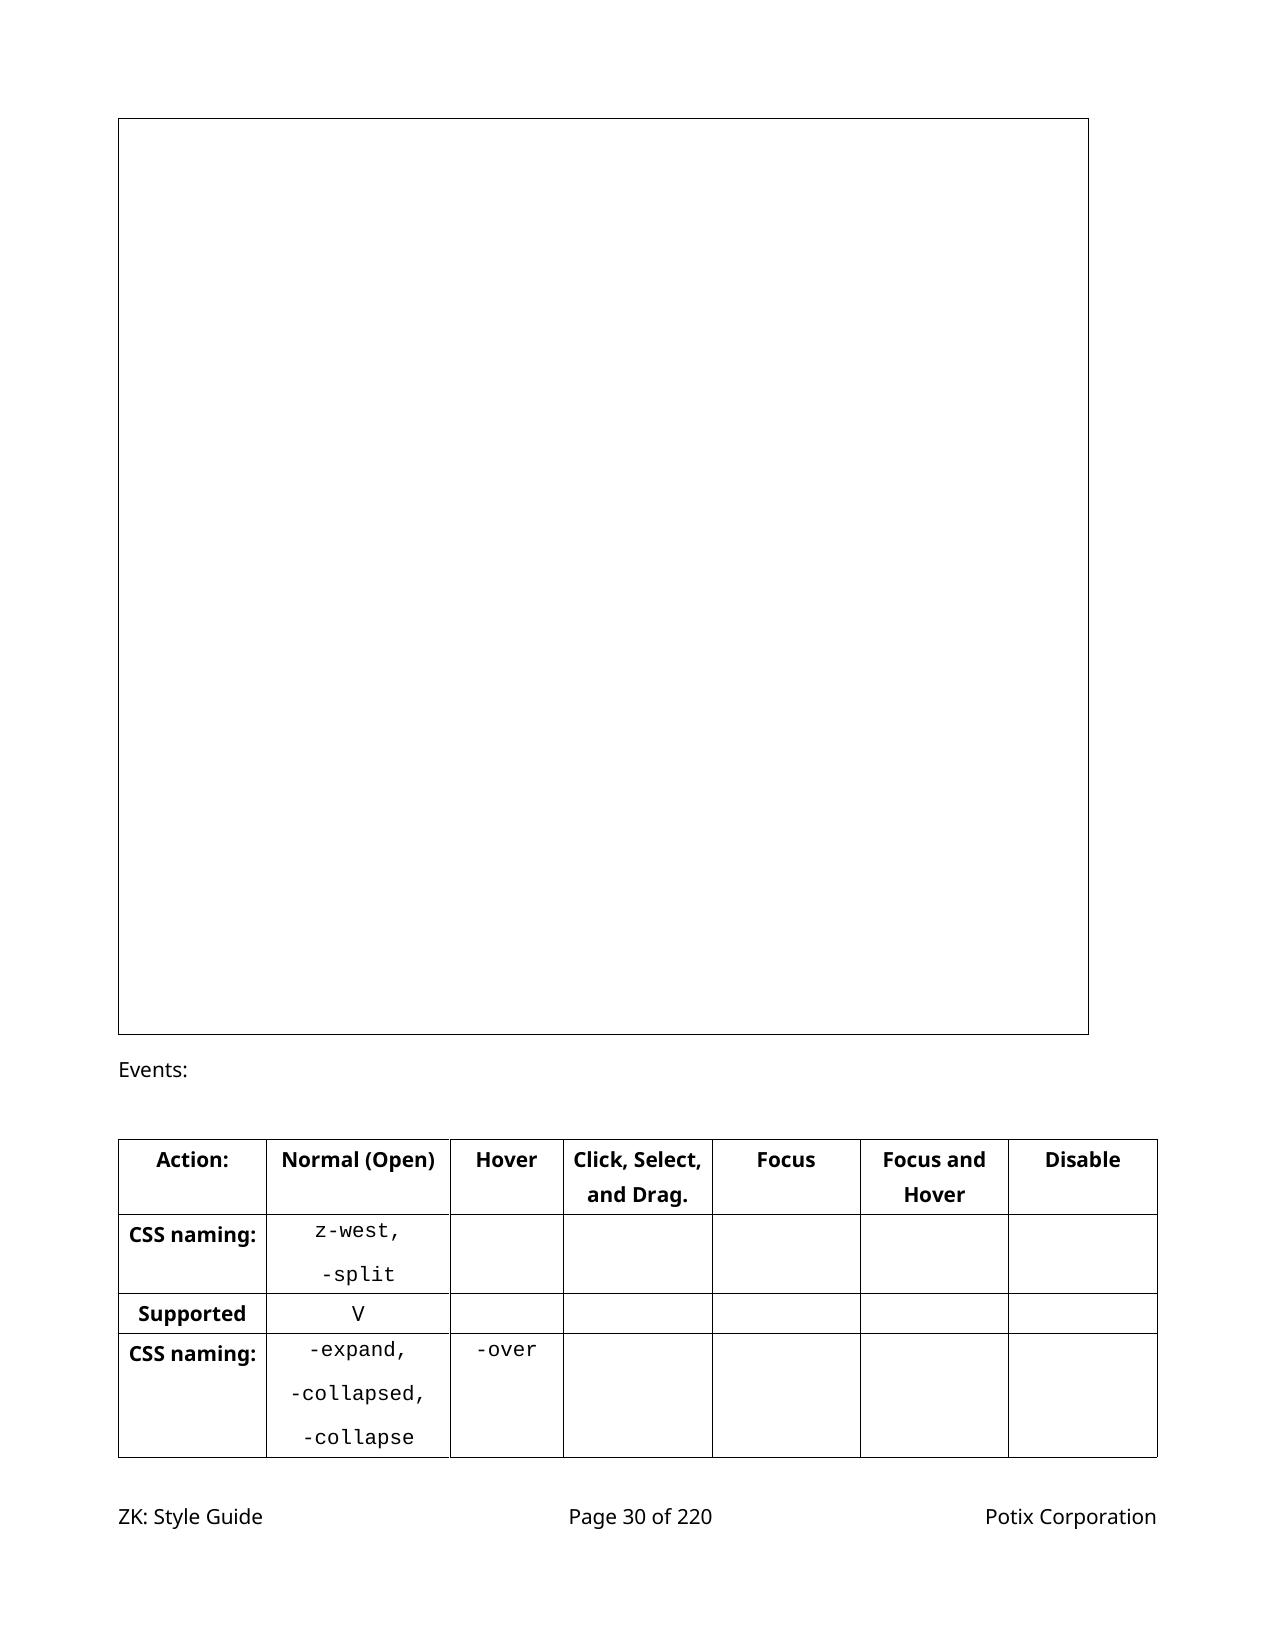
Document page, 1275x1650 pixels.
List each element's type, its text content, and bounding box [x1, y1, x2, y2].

table_header Focus [713, 1140, 860, 1214]
table_cell [564, 1215, 712, 1293]
table_cell CSS naming: [119, 1215, 266, 1293]
table_header Normal (Open) [267, 1140, 449, 1214]
table_cell [861, 1215, 1008, 1293]
table_cell [564, 1294, 712, 1333]
table_header Focus and Hover [861, 1140, 1008, 1214]
table_cell [713, 1215, 860, 1293]
table_cell [713, 1294, 860, 1333]
table_cell [1009, 1334, 1157, 1457]
table_cell z-west, -split [267, 1215, 449, 1293]
table_header Disable [1009, 1140, 1157, 1214]
table_cell [861, 1294, 1008, 1333]
table_header Click, Select, and Drag. [564, 1140, 712, 1214]
table_cell -expand, -collapsed, -collapse [267, 1334, 449, 1457]
table_cell [713, 1334, 860, 1457]
table_cell [451, 1294, 563, 1333]
table_cell [451, 1215, 563, 1293]
text Events: [118, 1055, 1157, 1118]
table_cell [1009, 1294, 1157, 1333]
table_cell [119, 119, 1088, 1034]
table_header Hover [451, 1140, 563, 1214]
table_cell CSS naming: [119, 1334, 266, 1457]
table_cell V [267, 1294, 449, 1333]
table_cell [564, 1334, 712, 1457]
table_cell -over [451, 1334, 563, 1457]
table_header Action: [119, 1140, 266, 1214]
table_cell [1009, 1215, 1157, 1293]
table_cell [861, 1334, 1008, 1457]
table_cell Supported [119, 1294, 266, 1333]
